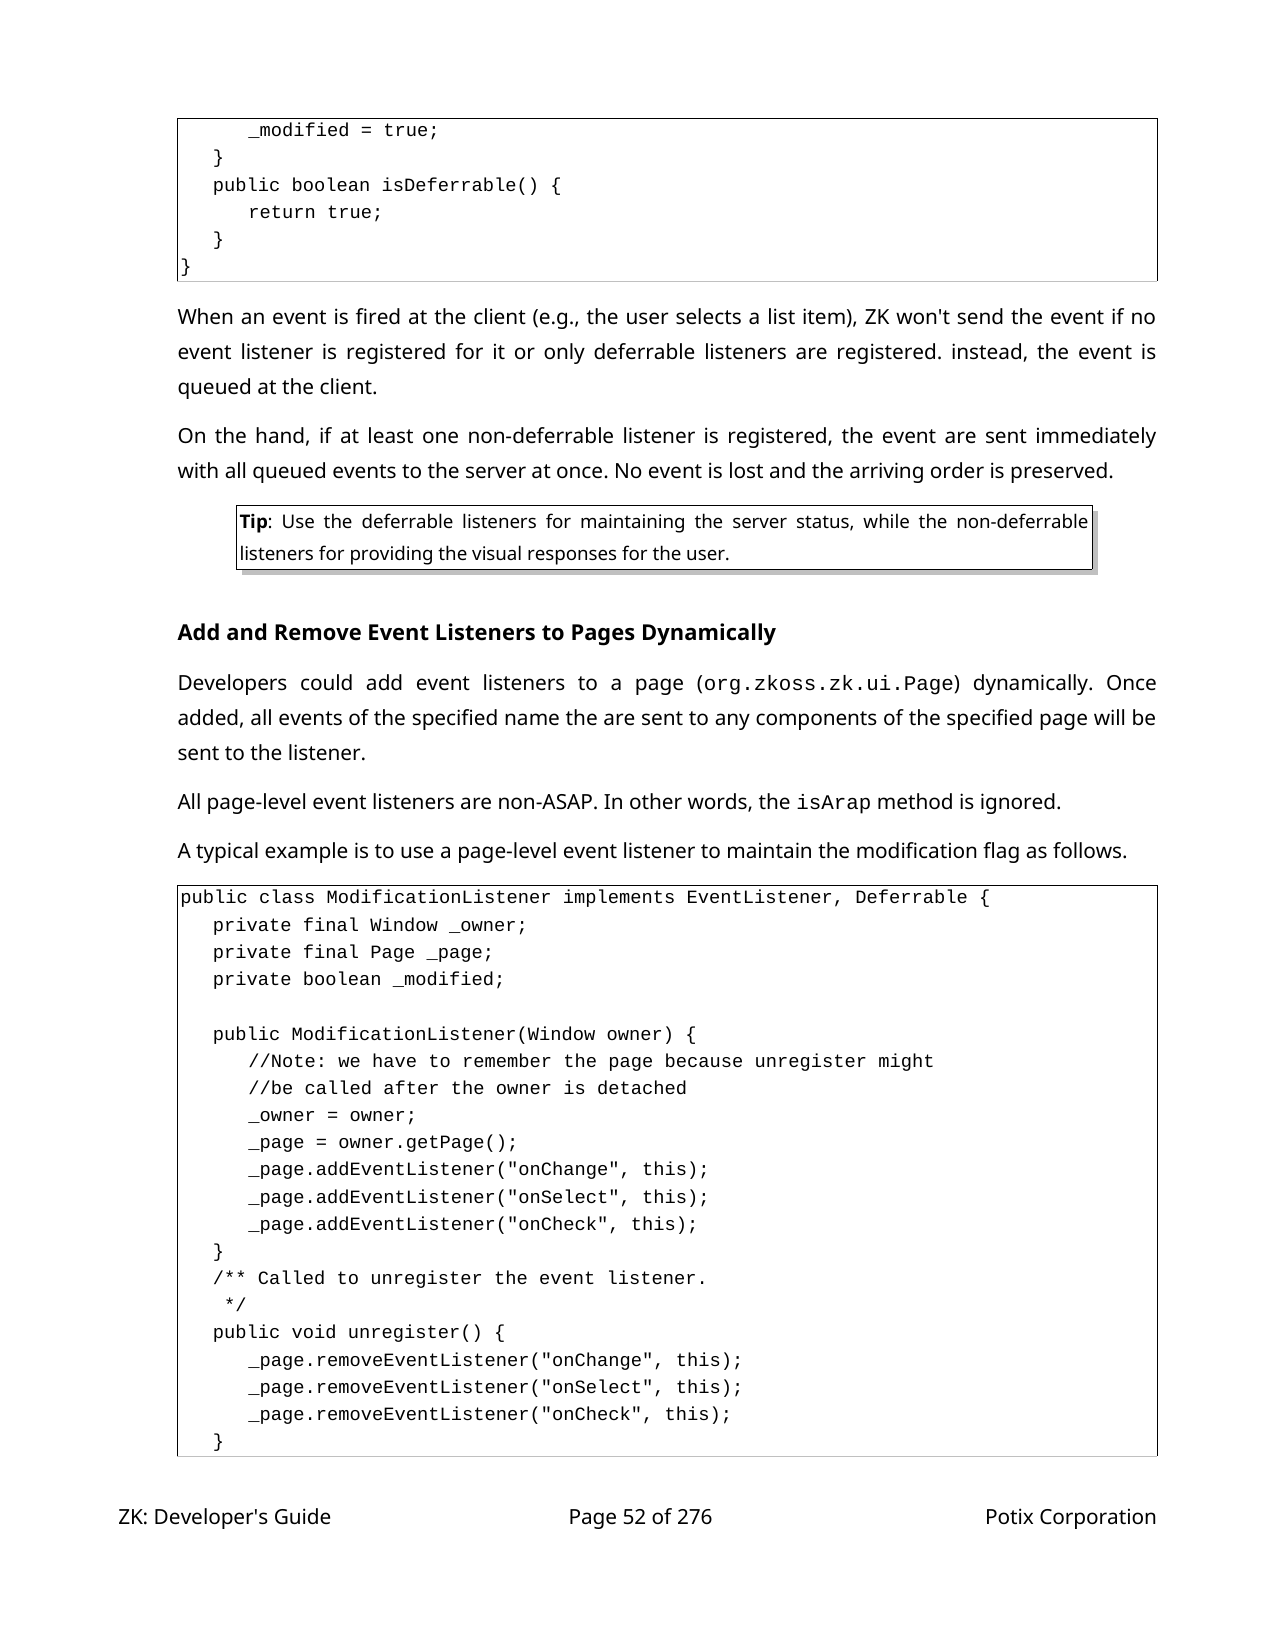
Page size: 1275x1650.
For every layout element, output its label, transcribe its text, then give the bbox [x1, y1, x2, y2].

subtitle Add and Remove Event Listeners to Pages Dynamically [177, 617, 1157, 647]
text //be called after the owner is detached [178, 1076, 1157, 1100]
text When an event is fired at the client (e.g., the user selects a list item), ZK won't send the event if no event listener is registered for it or only deferrable listeners are registered. instead, the event is queued at the client. [177, 302, 1157, 401]
text public boolean isDeferrable() { [178, 172, 1157, 197]
text public class ModificationListener implements EventListener, Deferrable { [178, 886, 1157, 910]
text } [178, 145, 1157, 169]
text _page = owner.getPage(); [178, 1130, 1157, 1154]
text } [178, 1239, 1157, 1263]
text public void unregister() { [178, 1320, 1157, 1345]
text _page.removeEventListener("onSelect", this); [178, 1375, 1157, 1399]
text } [178, 227, 1157, 251]
text Developers could add event listeners to a page (org.zkoss.zk.ui.Page) dynamically. Once added, all events of the specified name the are sent to any components of the specified page will be sent to the listener. [177, 668, 1157, 767]
text _page.addEventListener("onChange", this); [178, 1157, 1157, 1182]
text /** Called to unregister the event listener. [178, 1266, 1157, 1290]
text */ [178, 1293, 1157, 1317]
text On the hand, if at least one non-deferrable listener is registered, the event are sent immediately with all queued events to the server at once. No event is lost and the arriving order is preserved. [177, 421, 1157, 485]
text _page.addEventListener("onSelect", this); [178, 1184, 1157, 1209]
text return true; [178, 200, 1157, 224]
text private boolean _modified; [178, 967, 1157, 991]
text private final Window _owner; [178, 913, 1157, 937]
text _page.removeEventListener("onChange", this); [178, 1348, 1157, 1372]
text _page.removeEventListener("onCheck", this); [178, 1402, 1157, 1426]
text public ModificationListener(Window owner) { [178, 1021, 1157, 1046]
text _owner = owner; [178, 1103, 1157, 1127]
text //Note: we have to remember the page because unregister might [178, 1048, 1157, 1073]
text Tip: Use the deferrable listeners for maintaining the server status, while the non-deferrable listeners for providing the visual responses for the user. [237, 506, 1092, 569]
text _modified = true; [178, 119, 1157, 142]
text All page-level event listeners are non-ASAP. In other words, the isArap method is ignored. [177, 787, 1157, 816]
text private final Page _page; [178, 940, 1157, 964]
text _page.addEventListener("onCheck", this); [178, 1212, 1157, 1236]
text } [178, 254, 1157, 281]
text } [178, 1429, 1157, 1456]
text A typical example is to use a page-level event listener to maintain the modification flag as follows. [177, 837, 1157, 865]
